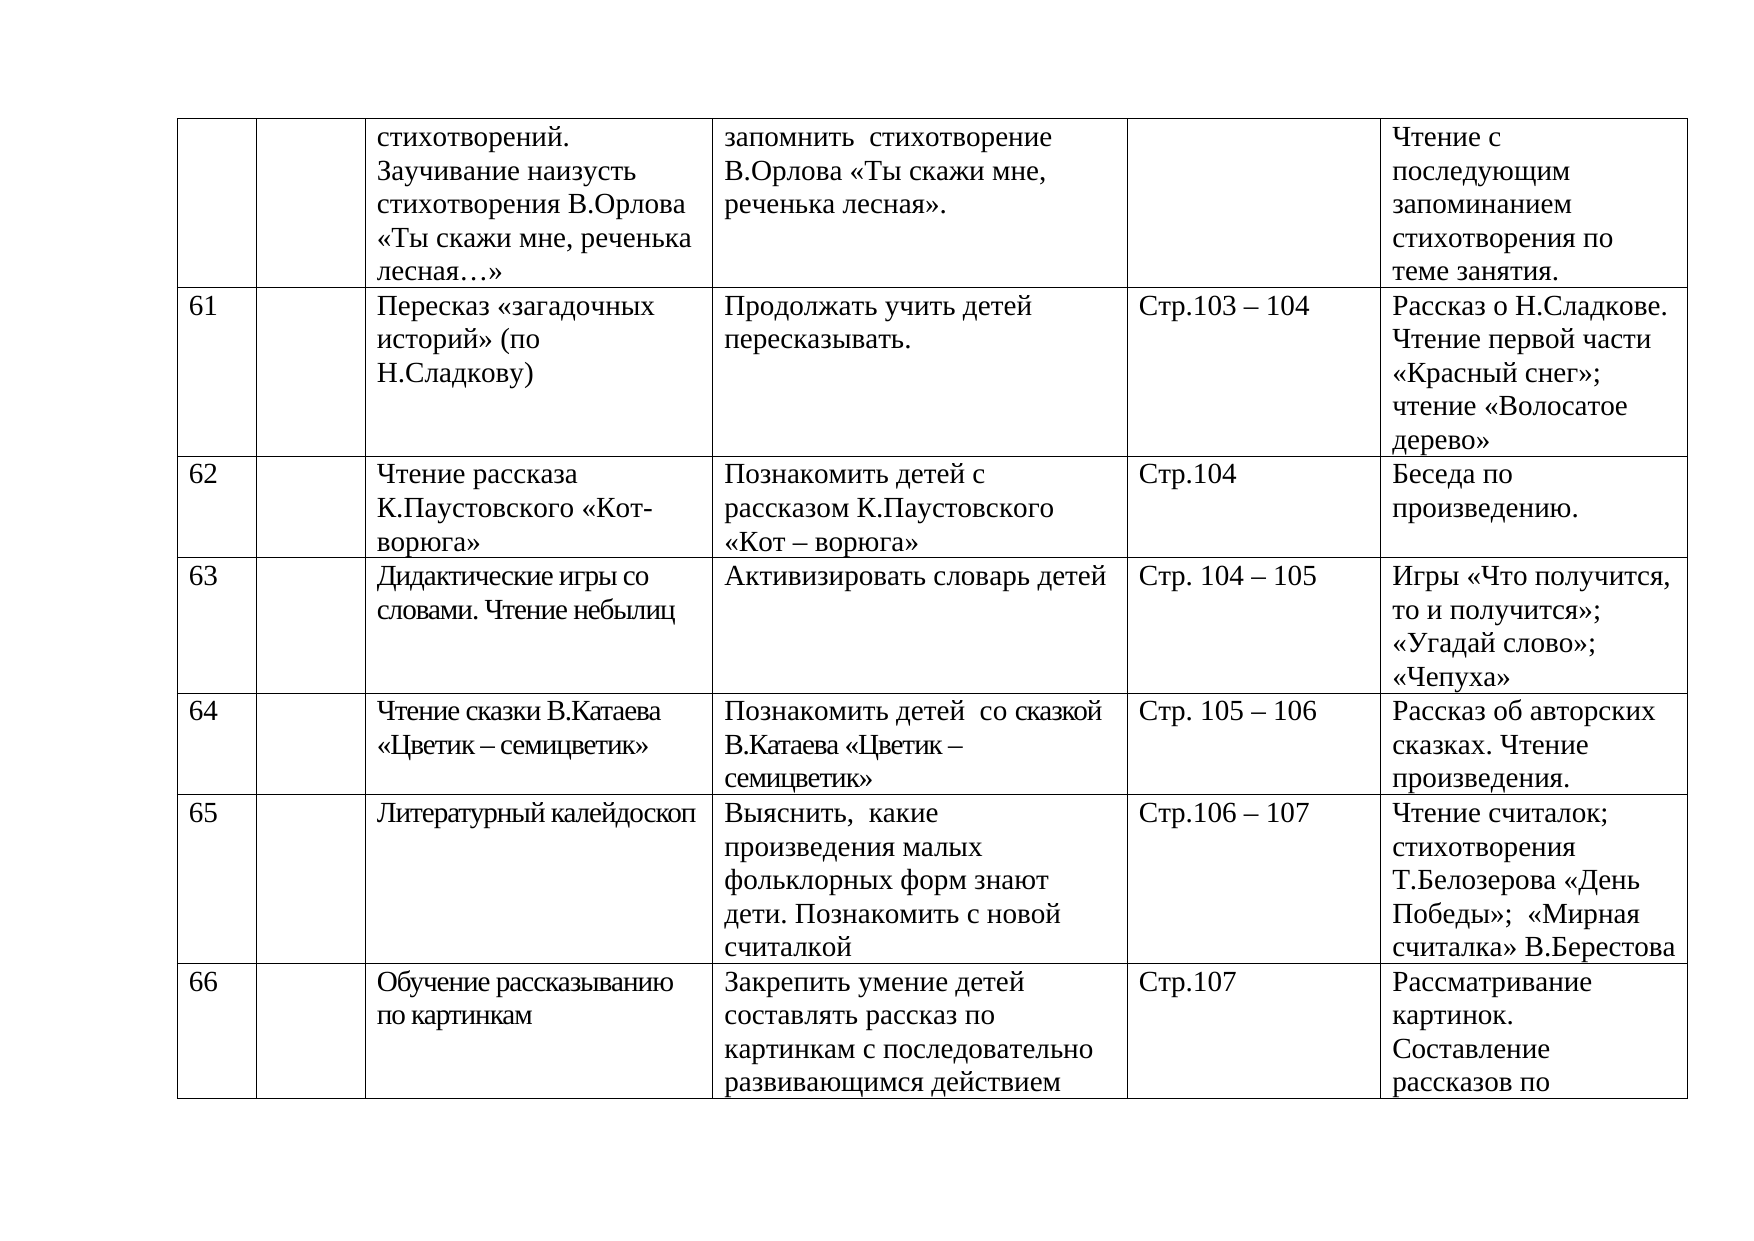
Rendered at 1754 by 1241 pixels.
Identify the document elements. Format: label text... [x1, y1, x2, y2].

table_cell Познакомить детей с рассказом К.Паустовского «Кот – ворюга» [713, 457, 1127, 557]
table_cell [257, 964, 365, 1098]
table_cell [257, 795, 365, 963]
table_cell Обучение рассказыванию по картинкам [366, 964, 712, 1098]
table_cell [1128, 119, 1380, 287]
table_cell Рассказ об авторских сказках. Чтение произведения. [1381, 694, 1687, 794]
table_cell Литературный калейдоскоп [366, 795, 712, 963]
table_cell Пересказ «загадочных историй» (по Н.Сладкову) [366, 288, 712, 456]
table_cell Закрепить умение детей составлять рассказ по картинкам с последовательно развивающимся действием [713, 964, 1127, 1098]
table_cell [257, 119, 365, 287]
table_cell Продолжать учить детей пересказывать. [713, 288, 1127, 456]
table_cell 62 [178, 457, 256, 557]
table_cell [257, 288, 365, 456]
table_cell 61 [178, 288, 256, 456]
table_cell Активизировать словарь детей [713, 558, 1127, 692]
table_cell Познакомить детей со сказкой В.Катаева «Цветик – семицветик» [713, 694, 1127, 794]
table_cell [178, 119, 256, 287]
table_cell Чтение с последующим запоминанием стихотворения по теме занятия. [1381, 119, 1687, 287]
table_cell Игры «Что получится, то и получится»; «Угадай слово»; «Чепуха» [1381, 558, 1687, 692]
table_cell Рассказ о Н.Сладкове. Чтение первой части «Красный снег»; чтение «Волосатое дерево» [1381, 288, 1687, 456]
table_cell 63 [178, 558, 256, 692]
table_cell запомнить стихотворение В.Орлова «Ты скажи мне, реченька лесная». [713, 119, 1127, 287]
table_cell Беседа по произведению. [1381, 457, 1687, 557]
table_cell Рассматривание картинок. Составление рассказов по [1381, 964, 1687, 1098]
table_cell Чтение сказки В.Катаева «Цветик – семицветик» [366, 694, 712, 794]
table_cell [257, 558, 365, 692]
table_cell Стр.103 – 104 [1128, 288, 1380, 456]
table_cell Стр.107 [1128, 964, 1380, 1098]
table_cell [257, 694, 365, 794]
table_cell Дидактические игры со словами. Чтение небылиц [366, 558, 712, 692]
table_cell [257, 457, 365, 557]
table_cell Стр.104 [1128, 457, 1380, 557]
table_cell Стр.106 – 107 [1128, 795, 1380, 963]
table_cell стихотворений. Заучивание наизусть стихотворения В.Орлова «Ты скажи мне, реченька лесная…» [366, 119, 712, 287]
table_cell Чтение рассказа К.Паустовского «Кот- ворюга» [366, 457, 712, 557]
table_cell 64 [178, 694, 256, 794]
table_cell Чтение считалок; стихотворения Т.Белозерова «День Победы»; «Мирная считалка» В.Берестова [1381, 795, 1687, 963]
table_cell 65 [178, 795, 256, 963]
table_cell 66 [178, 964, 256, 1098]
table_cell Стр. 104 – 105 [1128, 558, 1380, 692]
table_cell Выяснить, какие произведения малых фольклорных форм знают дети. Познакомить с новой считалкой [713, 795, 1127, 963]
table_cell Стр. 105 – 106 [1128, 694, 1380, 794]
